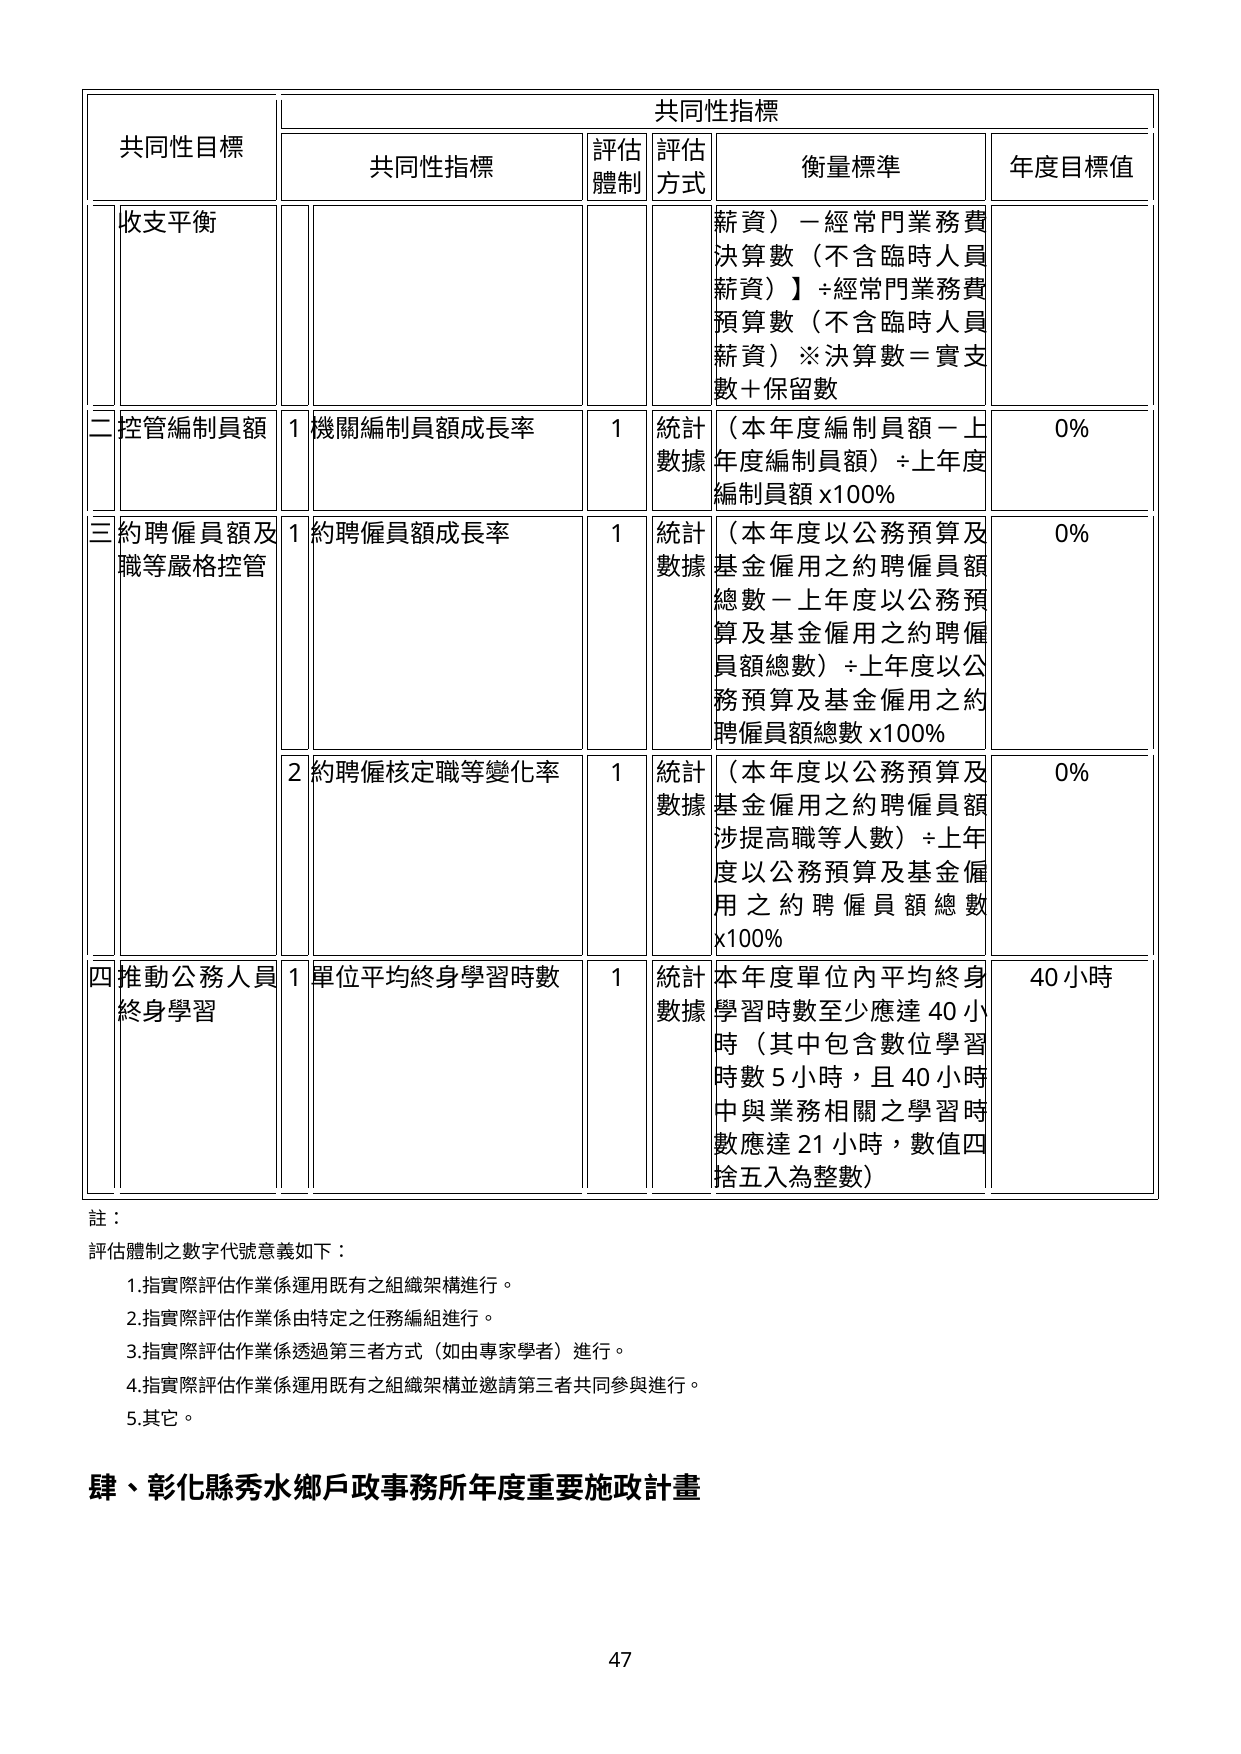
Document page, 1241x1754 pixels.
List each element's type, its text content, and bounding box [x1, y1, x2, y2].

table_cell 單位平均終身學習時數 [311, 955, 585, 1193]
table_cell [311, 200, 585, 405]
text 評估體制之數字代號意義如下： [89, 1232, 1152, 1265]
text 2.指實際評估作業係由特定之任務編組進行。 [89, 1299, 1152, 1332]
table_cell 推動公務人員終身學習 [117, 955, 278, 1193]
table_cell 1 [585, 955, 649, 1193]
table_cell 統計數據 [649, 510, 714, 749]
table_cell [585, 200, 649, 405]
table_cell 共同性指標 [278, 128, 585, 199]
table_header 共同性目標 [85, 90, 278, 199]
table_cell （本年度編制員額－上年度編制員額）÷上年度編制員額x100% [714, 405, 988, 510]
table_cell 約聘僱核定職等變化率 [311, 749, 585, 954]
table_cell 約聘僱員額及職等嚴格控管 [117, 510, 278, 954]
table_cell 0% [988, 405, 1156, 510]
table_cell 40小時 [988, 955, 1156, 1193]
table_cell 四 [85, 955, 117, 1193]
table_cell 1 [278, 405, 311, 510]
text 3.指實際評估作業係透過第三者方式（如由專家學者）進行。 [89, 1332, 1152, 1365]
table_cell 本年度單位內平均終身學習時數至少應達40小時（其中包含數位學習時數5小時，且40小時中與業務相關之學習時數應達21小時，數值四捨五入為整數） [714, 955, 988, 1193]
table_cell 控管編制員額 [117, 405, 278, 510]
table_cell 統計數據 [649, 405, 714, 510]
table_cell 2 [278, 749, 311, 954]
table_cell 約聘僱員額成長率 [311, 510, 585, 749]
table_cell 1 [278, 510, 311, 749]
text 肆、彰化縣秀水鄉戶政事務所年度重要施政計畫 [89, 1466, 1152, 1507]
table_cell 0% [988, 749, 1156, 954]
table_cell 1 [585, 510, 649, 749]
table_cell 0% [988, 510, 1156, 749]
table_cell （本年度以公務預算及基金僱用之約聘僱員額總數－上年度以公務預算及基金僱用之約聘僱員額總數）÷上年度以公務預算及基金僱用之約聘僱員額總數x100% [714, 510, 988, 749]
table_cell [988, 200, 1156, 405]
table_cell 1 [585, 749, 649, 954]
table_cell 三 [85, 510, 117, 954]
table_cell 二 [85, 405, 117, 510]
table_cell 統計數據 [649, 955, 714, 1193]
table_cell 衡量標準 [714, 129, 988, 199]
table_cell [649, 200, 714, 405]
table_cell [85, 200, 117, 405]
table_cell 收支平衡 [117, 200, 278, 405]
table_cell 1 [278, 955, 311, 1193]
table_cell 薪資）－經常門業務費決算數（不含臨時人員薪資）】÷經常門業務費預算數（不含臨時人員薪資）※決算數＝實支數＋保留數 [714, 200, 988, 405]
table_cell [278, 200, 311, 405]
table_cell 機關編制員額成長率 [311, 405, 585, 510]
table_header 共同性指標 [278, 90, 1156, 127]
table_cell 年度目標值 [988, 128, 1156, 199]
table_cell 1 [585, 405, 649, 510]
table_cell （本年度以公務預算及基金僱用之約聘僱員額涉提高職等人數）÷上年度以公務預算及基金僱用之約聘僱員額總數x100% [714, 749, 988, 954]
text 註： [89, 1200, 1152, 1232]
text 4.指實際評估作業係運用既有之組織架構並邀請第三者共同參與進行。 [89, 1365, 1152, 1399]
table_cell 評估 體制 [585, 129, 649, 199]
text 5.其它。 [89, 1399, 1152, 1432]
table_cell 統計數據 [649, 749, 714, 954]
text 1.指實際評估作業係運用既有之組織架構進行。 [89, 1265, 1152, 1299]
table_cell 評估 方式 [649, 129, 714, 199]
